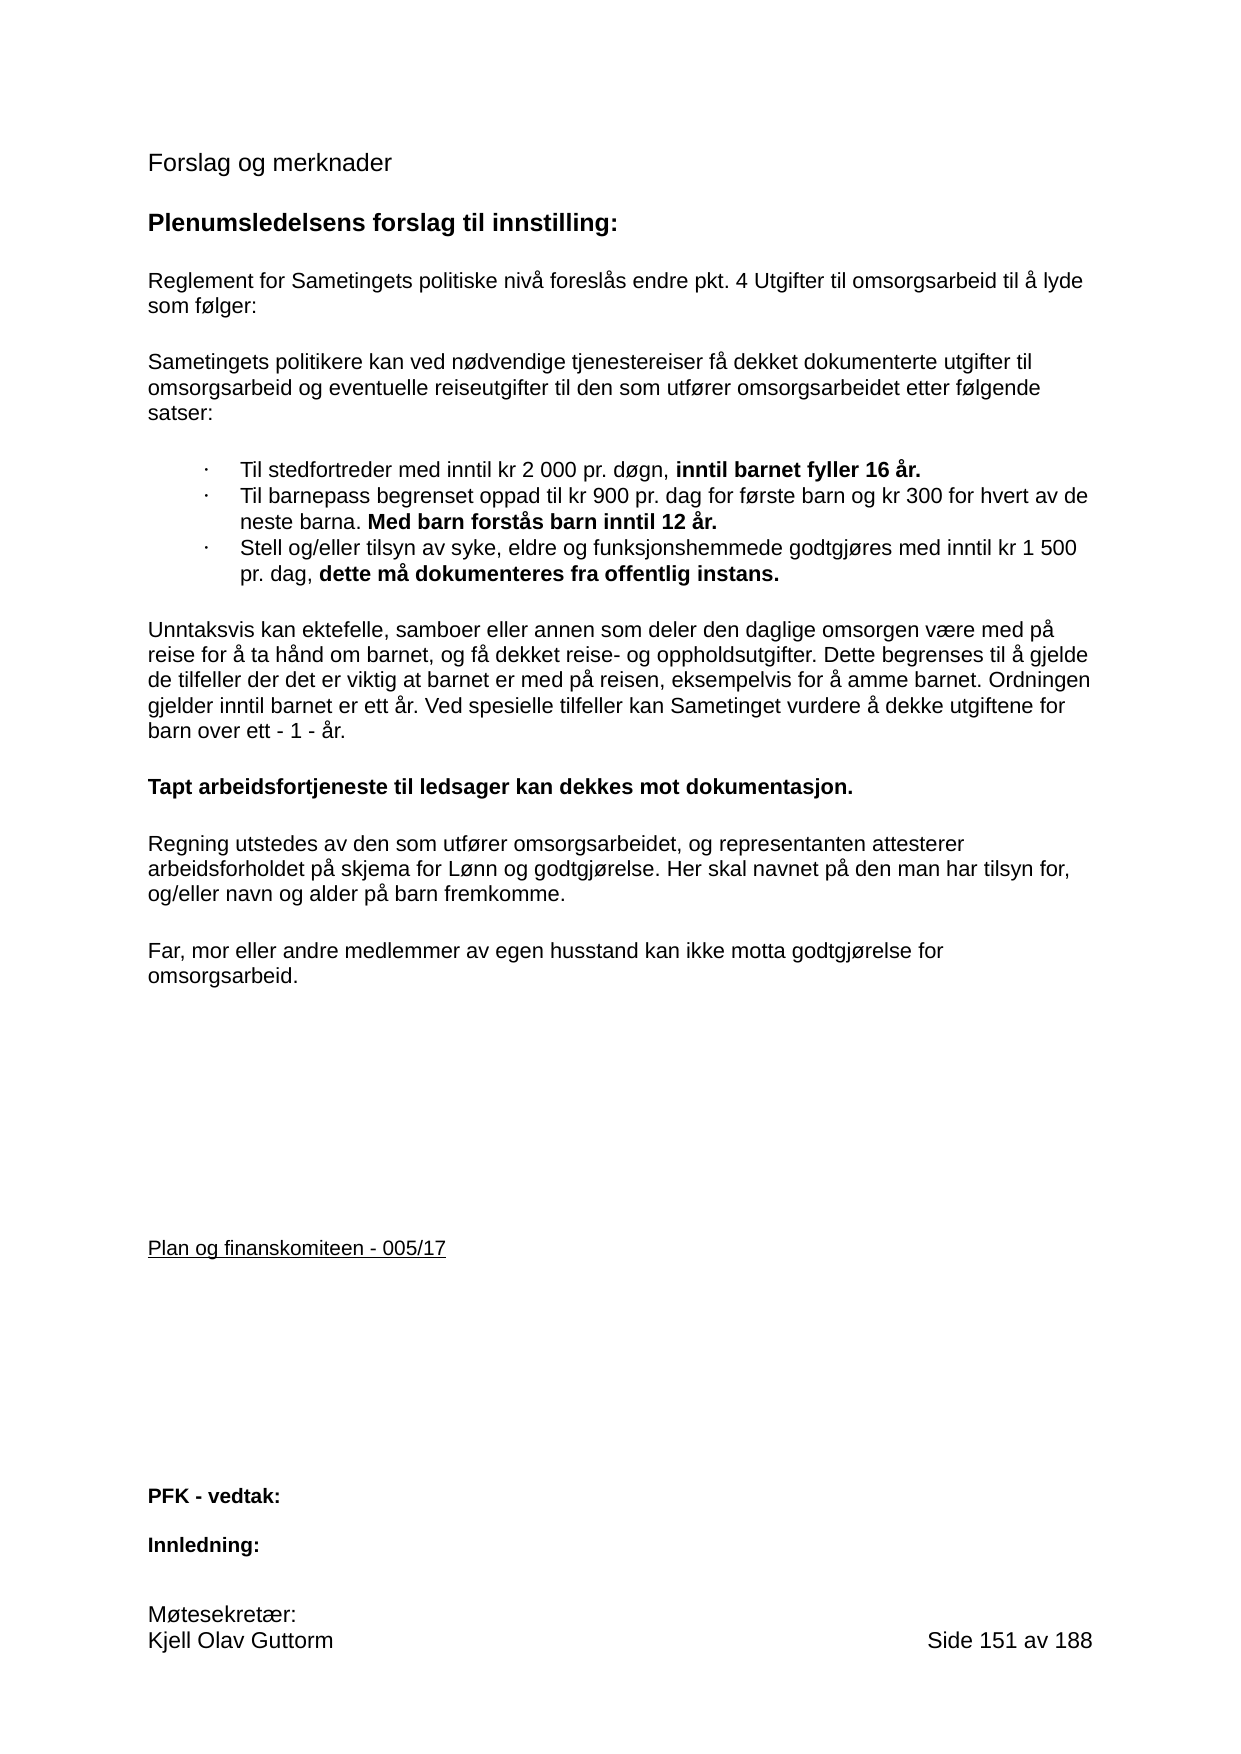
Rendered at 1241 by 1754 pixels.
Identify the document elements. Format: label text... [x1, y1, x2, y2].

text PFK - vedtak: [148, 1484, 1093, 1508]
text Plan og finanskomiteen - 005/17 [148, 1236, 1093, 1290]
table_header [136, 1364, 1096, 1387]
table_header Innledning: [136, 1533, 1104, 1588]
table_header Forslag og merknader Plenumsledelsens forslag til innstilling: Reglement for Sametingets politiske nivå foreslås endre pkt. 4 Utgifter til omsorgsarbeid til å lyde som følger: Sametingets politikere kan ved nødvendige tjenestereiser få dekket dokumenterte utgifter til omsorgsarbeid og eventuelle reiseutgifter til den som utfører omsorgsarbeidet etter følgende satser: Til stedfortreder med inntil kr 2 000 pr. døgn, inntil barnet fyller 16 år. Til barnepass begrenset oppad til kr 900 pr. dag for første barn og kr 300 for hvert av de neste barna. Med barn forstås barn inntil 12 år. Stell og/eller tilsyn av syke, eldre og funksjonshemmede godtgjøres med inntil kr 1 500 pr. dag, dette må dokumenteres fra offentlig instans. Unntaksvis kan ektefelle, samboer eller annen som deler den daglige omsorgen være med på reise for å ta hånd om barnet, og få dekket reise- og oppholdsutgifter. Dette begrenses til å gjelde de tilfeller der det er viktig at barnet er med på reisen, eksempelvis for å amme barnet. Ordningen gjelder inntil barnet er ett år. Ved spesielle tilfeller kan Sametinget vurdere å dekke utgiftene for barn over ett - 1 - år. Tapt arbeidsfortjeneste til ledsager kan dekkes mot dokumentasjon. Regning utstedes av den som utfører omsorgsarbeidet, og representanten attesterer arbeidsforholdet på skjema for Lønn og godtgjørelse. Her skal navnet på den man har tilsyn for, og/eller navn og alder på barn fremkomme. Far, mor eller andre medlemmer av egen husstand kan ikke motta godtgjørelse for omsorgsarbeid. [136, 148, 1104, 1209]
